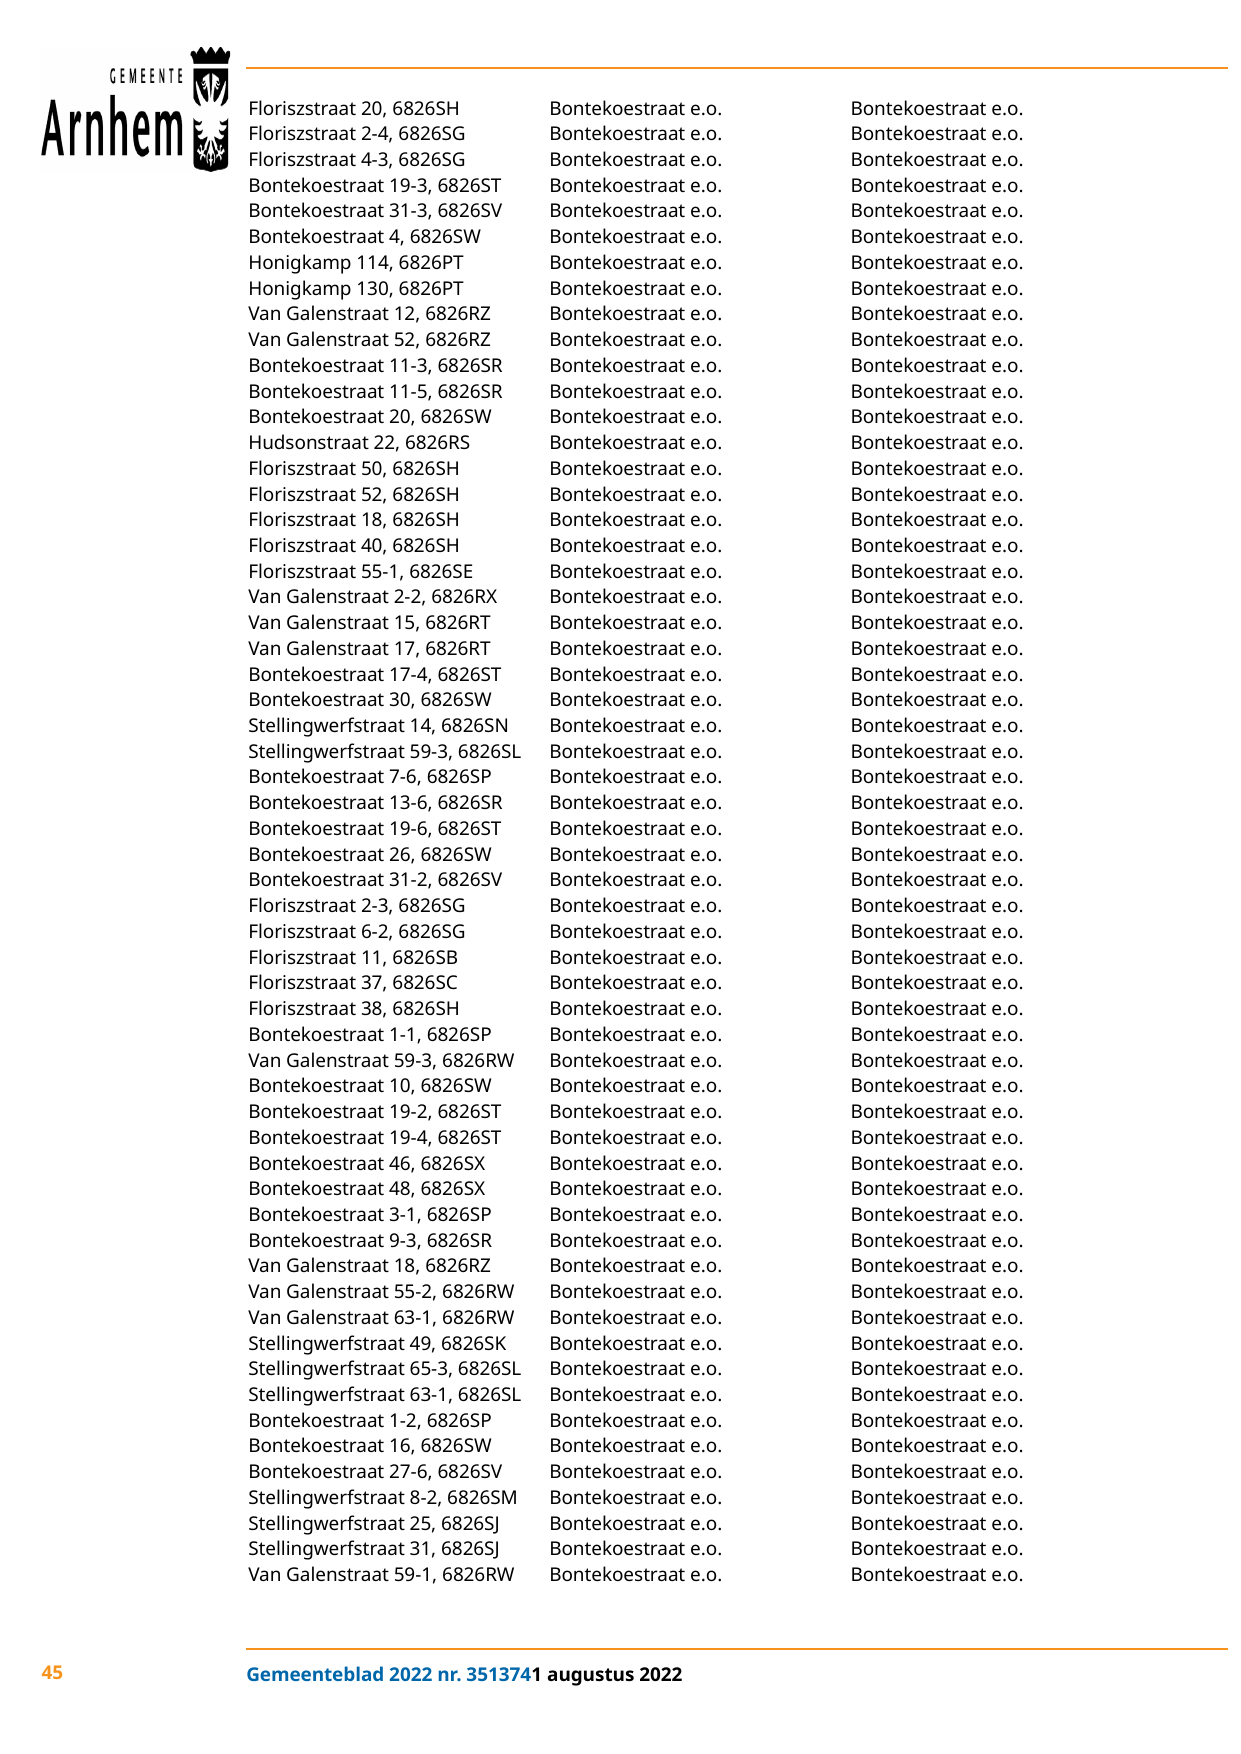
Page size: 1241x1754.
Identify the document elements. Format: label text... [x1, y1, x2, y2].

table_cell Floriszstraat 11, 6826SB [248, 944, 549, 969]
table_cell Stellingwerfstraat 31, 6826SJ [248, 1536, 549, 1561]
table_cell Bontekoestraat e.o. [850, 1175, 1152, 1201]
table_cell Bontekoestraat e.o. [549, 1330, 850, 1356]
table_cell Honigkamp 130, 6826PT [248, 275, 549, 301]
table_cell Bontekoestraat e.o. [850, 1433, 1152, 1458]
table_cell Bontekoestraat e.o. [549, 687, 850, 712]
table_cell Bontekoestraat e.o. [850, 455, 1152, 481]
table_cell Bontekoestraat e.o. [850, 1381, 1152, 1407]
table_cell Bontekoestraat e.o. [549, 609, 850, 635]
table_cell Bontekoestraat e.o. [549, 172, 850, 198]
table_cell Bontekoestraat e.o. [549, 1201, 850, 1227]
table_cell Bontekoestraat e.o. [850, 1407, 1152, 1433]
table_cell Bontekoestraat e.o. [549, 1253, 850, 1278]
table_cell Bontekoestraat e.o. [549, 558, 850, 584]
table_cell Bontekoestraat e.o. [850, 609, 1152, 635]
table_cell Bontekoestraat 19-4, 6826ST [248, 1124, 549, 1150]
table_cell Stellingwerfstraat 63-1, 6826SL [248, 1381, 549, 1407]
table_cell Bontekoestraat 11-5, 6826SR [248, 378, 549, 403]
table_cell Bontekoestraat 27-6, 6826SV [248, 1459, 549, 1484]
table_cell Bontekoestraat e.o. [549, 95, 850, 121]
table_cell Bontekoestraat e.o. [850, 1253, 1152, 1278]
table_cell Bontekoestraat 1-1, 6826SP [248, 1021, 549, 1047]
table_cell Bontekoestraat 3-1, 6826SP [248, 1201, 549, 1227]
table_cell Bontekoestraat e.o. [549, 841, 850, 867]
table_cell Floriszstraat 37, 6826SC [248, 970, 549, 995]
table_cell Van Galenstraat 59-1, 6826RW [248, 1561, 549, 1587]
table_cell Floriszstraat 2-4, 6826SG [248, 121, 549, 146]
table_cell Bontekoestraat e.o. [850, 1227, 1152, 1253]
table_cell Bontekoestraat e.o. [549, 224, 850, 249]
table_cell Bontekoestraat e.o. [850, 918, 1152, 944]
table_cell Van Galenstraat 17, 6826RT [248, 635, 549, 661]
table_cell Bontekoestraat e.o. [549, 1561, 850, 1587]
table_cell Floriszstraat 52, 6826SH [248, 481, 549, 506]
table_cell Honigkamp 114, 6826PT [248, 249, 549, 275]
table_cell Bontekoestraat e.o. [850, 764, 1152, 789]
table_cell Bontekoestraat e.o. [549, 1227, 850, 1253]
table_cell Bontekoestraat e.o. [850, 249, 1152, 275]
table_cell Floriszstraat 40, 6826SH [248, 532, 549, 558]
table_cell Bontekoestraat e.o. [549, 1073, 850, 1098]
table_cell Bontekoestraat e.o. [850, 1201, 1152, 1227]
table_cell Bontekoestraat e.o. [850, 790, 1152, 815]
table_cell Bontekoestraat e.o. [850, 378, 1152, 403]
table_cell Bontekoestraat e.o. [549, 1536, 850, 1561]
table_cell Bontekoestraat e.o. [850, 841, 1152, 867]
table_cell Bontekoestraat e.o. [549, 995, 850, 1021]
table_cell Van Galenstraat 2-2, 6826RX [248, 584, 549, 609]
table_cell Van Galenstraat 52, 6826RZ [248, 326, 549, 352]
table_cell Van Galenstraat 55-2, 6826RW [248, 1278, 549, 1304]
table_cell Bontekoestraat e.o. [549, 481, 850, 506]
table_cell Floriszstraat 18, 6826SH [248, 506, 549, 532]
table_cell Bontekoestraat e.o. [850, 1484, 1152, 1510]
table_cell Stellingwerfstraat 25, 6826SJ [248, 1510, 549, 1536]
table_cell Bontekoestraat e.o. [549, 146, 850, 172]
table_cell Bontekoestraat e.o. [549, 970, 850, 995]
table_cell Bontekoestraat e.o. [549, 506, 850, 532]
table_cell Bontekoestraat e.o. [850, 532, 1152, 558]
table_cell Bontekoestraat e.o. [549, 1175, 850, 1201]
table_cell Bontekoestraat e.o. [850, 1330, 1152, 1356]
table_cell Bontekoestraat e.o. [850, 352, 1152, 378]
table_cell Bontekoestraat e.o. [549, 1407, 850, 1433]
table_cell Bontekoestraat e.o. [549, 1484, 850, 1510]
table_cell Bontekoestraat e.o. [549, 1278, 850, 1304]
table_cell Bontekoestraat e.o. [549, 1098, 850, 1124]
table_cell Bontekoestraat e.o. [850, 1124, 1152, 1150]
table_cell Bontekoestraat 48, 6826SX [248, 1175, 549, 1201]
table_cell Bontekoestraat e.o. [850, 558, 1152, 584]
table_cell Bontekoestraat 9-3, 6826SR [248, 1227, 549, 1253]
table_cell Bontekoestraat e.o. [549, 352, 850, 378]
table_cell Bontekoestraat e.o. [850, 635, 1152, 661]
table_cell Bontekoestraat 31-3, 6826SV [248, 198, 549, 223]
table_cell Bontekoestraat e.o. [549, 275, 850, 301]
table_cell Bontekoestraat e.o. [850, 584, 1152, 609]
table_cell Bontekoestraat e.o. [850, 1304, 1152, 1330]
table_cell Floriszstraat 4-3, 6826SG [248, 146, 549, 172]
table_cell Floriszstraat 6-2, 6826SG [248, 918, 549, 944]
table_cell Bontekoestraat e.o. [850, 1278, 1152, 1304]
table_cell Bontekoestraat e.o. [850, 867, 1152, 892]
table_cell Bontekoestraat 19-6, 6826ST [248, 815, 549, 841]
table_cell Bontekoestraat e.o. [549, 532, 850, 558]
table_cell Bontekoestraat e.o. [549, 918, 850, 944]
table_cell Bontekoestraat e.o. [850, 970, 1152, 995]
table_cell Bontekoestraat e.o. [549, 1047, 850, 1072]
table_cell Bontekoestraat e.o. [850, 172, 1152, 198]
table_cell Bontekoestraat e.o. [549, 815, 850, 841]
table_cell Van Galenstraat 18, 6826RZ [248, 1253, 549, 1278]
table_cell Bontekoestraat e.o. [549, 404, 850, 429]
table_cell Bontekoestraat e.o. [549, 121, 850, 146]
table_cell Bontekoestraat e.o. [850, 1150, 1152, 1175]
table_cell Bontekoestraat e.o. [850, 893, 1152, 918]
table_cell Bontekoestraat e.o. [549, 738, 850, 764]
table_cell Hudsonstraat 22, 6826RS [248, 429, 549, 455]
table_cell Stellingwerfstraat 65-3, 6826SL [248, 1356, 549, 1381]
table_cell Bontekoestraat e.o. [549, 1459, 850, 1484]
table_cell Van Galenstraat 63-1, 6826RW [248, 1304, 549, 1330]
table_cell Floriszstraat 38, 6826SH [248, 995, 549, 1021]
table_cell Bontekoestraat e.o. [549, 301, 850, 326]
table_cell Bontekoestraat e.o. [549, 661, 850, 687]
table_cell Bontekoestraat e.o. [850, 944, 1152, 969]
table_cell Bontekoestraat e.o. [850, 224, 1152, 249]
table_cell Floriszstraat 2-3, 6826SG [248, 893, 549, 918]
table_cell Bontekoestraat e.o. [850, 1047, 1152, 1072]
table_cell Bontekoestraat 16, 6826SW [248, 1433, 549, 1458]
table_cell Bontekoestraat e.o. [850, 995, 1152, 1021]
table_cell Bontekoestraat 1-2, 6826SP [248, 1407, 549, 1433]
table_cell Bontekoestraat e.o. [549, 1150, 850, 1175]
table_cell Bontekoestraat e.o. [850, 404, 1152, 429]
table_cell Bontekoestraat e.o. [549, 455, 850, 481]
table_cell Bontekoestraat e.o. [850, 481, 1152, 506]
table_cell Bontekoestraat e.o. [549, 198, 850, 223]
table_cell Bontekoestraat e.o. [549, 635, 850, 661]
table_cell Bontekoestraat e.o. [850, 326, 1152, 352]
table_cell Bontekoestraat e.o. [549, 1124, 850, 1150]
table_cell Bontekoestraat e.o. [850, 815, 1152, 841]
table_cell Van Galenstraat 12, 6826RZ [248, 301, 549, 326]
table_cell Bontekoestraat e.o. [549, 1304, 850, 1330]
table_cell Bontekoestraat 31-2, 6826SV [248, 867, 549, 892]
table_cell Stellingwerfstraat 59-3, 6826SL [248, 738, 549, 764]
table_cell Bontekoestraat e.o. [850, 506, 1152, 532]
table_cell Bontekoestraat e.o. [850, 1459, 1152, 1484]
table_cell Bontekoestraat e.o. [549, 429, 850, 455]
table_cell Bontekoestraat e.o. [549, 584, 850, 609]
table_cell Bontekoestraat e.o. [850, 661, 1152, 687]
table_cell Bontekoestraat e.o. [549, 249, 850, 275]
table_cell Bontekoestraat 26, 6826SW [248, 841, 549, 867]
table_cell Bontekoestraat e.o. [850, 687, 1152, 712]
table_cell Bontekoestraat e.o. [850, 738, 1152, 764]
table_cell Bontekoestraat e.o. [850, 121, 1152, 146]
table_cell Bontekoestraat e.o. [850, 429, 1152, 455]
table_cell Bontekoestraat e.o. [850, 301, 1152, 326]
table_cell Stellingwerfstraat 14, 6826SN [248, 712, 549, 738]
table_cell Bontekoestraat e.o. [549, 712, 850, 738]
table_cell Bontekoestraat 19-3, 6826ST [248, 172, 549, 198]
table_cell Bontekoestraat e.o. [850, 1021, 1152, 1047]
table_cell Van Galenstraat 15, 6826RT [248, 609, 549, 635]
table_cell Bontekoestraat e.o. [850, 1356, 1152, 1381]
table_cell Bontekoestraat 10, 6826SW [248, 1073, 549, 1098]
table_cell Bontekoestraat e.o. [850, 198, 1152, 223]
table_cell Bontekoestraat e.o. [549, 764, 850, 789]
table_cell Bontekoestraat 11-3, 6826SR [248, 352, 549, 378]
table_cell Bontekoestraat e.o. [850, 1098, 1152, 1124]
table_cell Bontekoestraat 7-6, 6826SP [248, 764, 549, 789]
table_cell Bontekoestraat 20, 6826SW [248, 404, 549, 429]
table_cell Bontekoestraat e.o. [549, 378, 850, 403]
table_cell Bontekoestraat e.o. [850, 712, 1152, 738]
table_cell Bontekoestraat e.o. [850, 1073, 1152, 1098]
table_cell Stellingwerfstraat 8-2, 6826SM [248, 1484, 549, 1510]
table_cell Bontekoestraat e.o. [549, 893, 850, 918]
table_cell Bontekoestraat e.o. [850, 1561, 1152, 1587]
table_cell Bontekoestraat e.o. [850, 1536, 1152, 1561]
table_cell Bontekoestraat e.o. [549, 1510, 850, 1536]
table_cell Bontekoestraat e.o. [549, 326, 850, 352]
table_cell Bontekoestraat e.o. [549, 867, 850, 892]
table_cell Bontekoestraat e.o. [549, 1356, 850, 1381]
table_cell Bontekoestraat e.o. [850, 146, 1152, 172]
picture [41, 47, 231, 172]
table_cell Bontekoestraat e.o. [549, 1021, 850, 1047]
table_cell Bontekoestraat 30, 6826SW [248, 687, 549, 712]
table_cell Bontekoestraat 4, 6826SW [248, 224, 549, 249]
table_cell Bontekoestraat e.o. [850, 1510, 1152, 1536]
table_cell Bontekoestraat e.o. [850, 95, 1152, 121]
table_cell Bontekoestraat 17-4, 6826ST [248, 661, 549, 687]
table_cell Floriszstraat 50, 6826SH [248, 455, 549, 481]
table_cell Bontekoestraat 46, 6826SX [248, 1150, 549, 1175]
table_cell Bontekoestraat 19-2, 6826ST [248, 1098, 549, 1124]
table_cell Stellingwerfstraat 49, 6826SK [248, 1330, 549, 1356]
table_cell Bontekoestraat e.o. [850, 275, 1152, 301]
table_cell Bontekoestraat e.o. [549, 790, 850, 815]
table_cell Floriszstraat 20, 6826SH [248, 95, 549, 121]
table_cell Van Galenstraat 59-3, 6826RW [248, 1047, 549, 1072]
table_cell Bontekoestraat e.o. [549, 1381, 850, 1407]
table_cell Bontekoestraat e.o. [549, 1433, 850, 1458]
table_cell Bontekoestraat 13-6, 6826SR [248, 790, 549, 815]
table_cell Floriszstraat 55-1, 6826SE [248, 558, 549, 584]
table_cell Bontekoestraat e.o. [549, 944, 850, 969]
